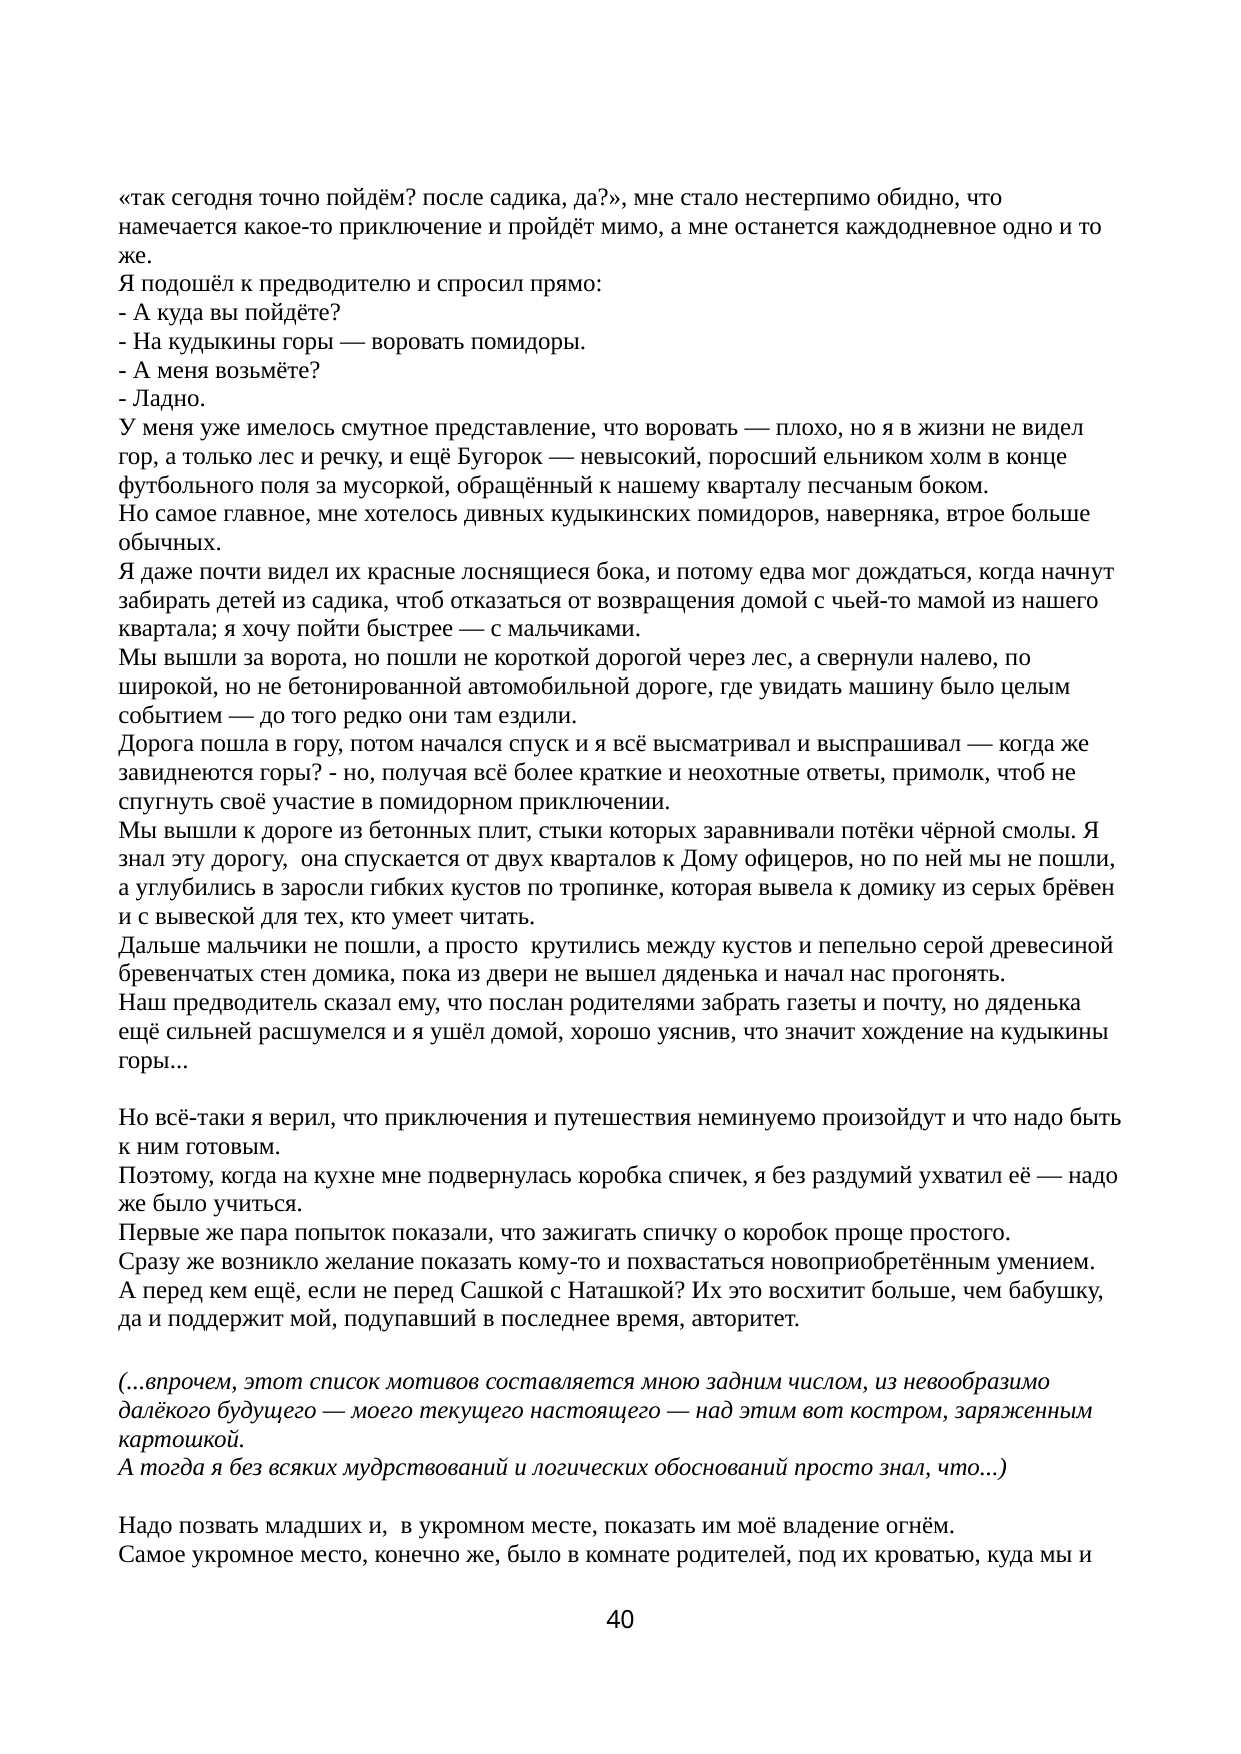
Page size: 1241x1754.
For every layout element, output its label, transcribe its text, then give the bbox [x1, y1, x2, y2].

text Наш предводитель сказал ему, что послан родителями забрать газеты и почту, но дяденька ещё сильней расшумелся и я ушёл домой, хорошо уяснив, что значит хождение на кудыкины горы... [118, 987, 1122, 1073]
text (...впрочем, этот список мотивов составляется мною задним числом, из невообразимо далёкого будущего — моего текущего настоящего — над этим вот костром, заряженным картошкой. [118, 1366, 1122, 1452]
text - А куда вы пойдёте? [118, 297, 1122, 326]
text Дальше мальчики не пошли, а просто крутились между кустов и пепельно серой древесиной бревенчатых стен домика, пока из двери не вышел дяденька и начал нас прогонять. [118, 930, 1122, 987]
text Первые же пара попыток показали, что зажигать спичку о коробок проще простого. [118, 1217, 1122, 1246]
text Мы вышли к дороге из бетонных плит, стыки которых заравнивали потёки чёрной смолы. Я знал эту дорогу, она спускается от двух кварталов к Дому офицеров, но по ней мы не пошли, а углубились в заросли гибких кустов по тропинке, которая вывела к домику из серых брёвен и с вывеской для тех, кто умеет читать. [118, 815, 1122, 930]
text Дорога пошла в гору, потом начался спуск и я всё высматривал и выспрашивал — когда же завиднеются горы? - но, получая всё более краткие и неохотные ответы, примолк, чтоб не спугнуть своё участие в помидорном приключении. [118, 728, 1122, 815]
text - А меня возьмёте? [118, 355, 1122, 383]
text Надо позвать младших и, в укромном месте, показать им моё владение огнём. [118, 1510, 1122, 1539]
text У меня уже имелось смутное представление, что воровать — плохо, но я в жизни не видел гор, а только лес и речку, и ещё Бугорок — невысокий, поросший ельником холм в конце футбольного поля за мусоркой, обращённый к нашему кварталу песчаным боком. [118, 412, 1122, 498]
text Но самое главное, мне хотелось дивных кудыкинских помидоров, наверняка, втрое больше обычных. [118, 498, 1122, 556]
text А перед кем ещё, если не перед Сашкой с Наташкой? Их это восхитит больше, чем бабушку, да и поддержит мой, подупавший в последнее время, авторитет. [118, 1275, 1122, 1332]
text Мы вышли за ворота, но пошли не короткой дорогой через лес, а свернули налево, по широкой, но не бетонированной автомобильной дороге, где увидать машину было целым событием — до того редко они там ездили. [118, 642, 1122, 728]
text Но всё-таки я верил, что приключения и путешествия неминуемо произойдут и что надо быть к ним готовым. [118, 1102, 1122, 1160]
text Я подошёл к предводителю и спросил прямо: [118, 268, 1122, 297]
text - На кудыкины горы — воровать помидоры. [118, 326, 1122, 355]
text Сразу же возникло желание показать кому-то и похвастаться новоприобретённым умением. [118, 1246, 1122, 1275]
text Поэтому, когда на кухне мне подвернулась коробка спичек, я без раздумий ухватил её — надо же было учиться. [118, 1160, 1122, 1217]
text А тогда я без всяких мудрствований и логических обоснований просто знал, что...) [118, 1452, 1122, 1481]
text «так сегодня точно пойдём? после садика, да?», мне стало нестерпимо обидно, что намечается какое-то приключение и пройдёт мимо, а мне останется каждодневное одно и то же. [118, 182, 1122, 268]
text Самое укромное место, конечно же, было в комнате родителей, под их кроватью, куда мы и [118, 1539, 1122, 1567]
text Я даже почти видел их красные лоснящиеся бока, и потому едва мог дождаться, когда начнут забирать детей из садика, чтоб отказаться от возвращения домой с чьей-то мамой из нашего квартала; я хочу пойти быстрее — с мальчиками. [118, 556, 1122, 642]
text - Ладно. [118, 383, 1122, 412]
